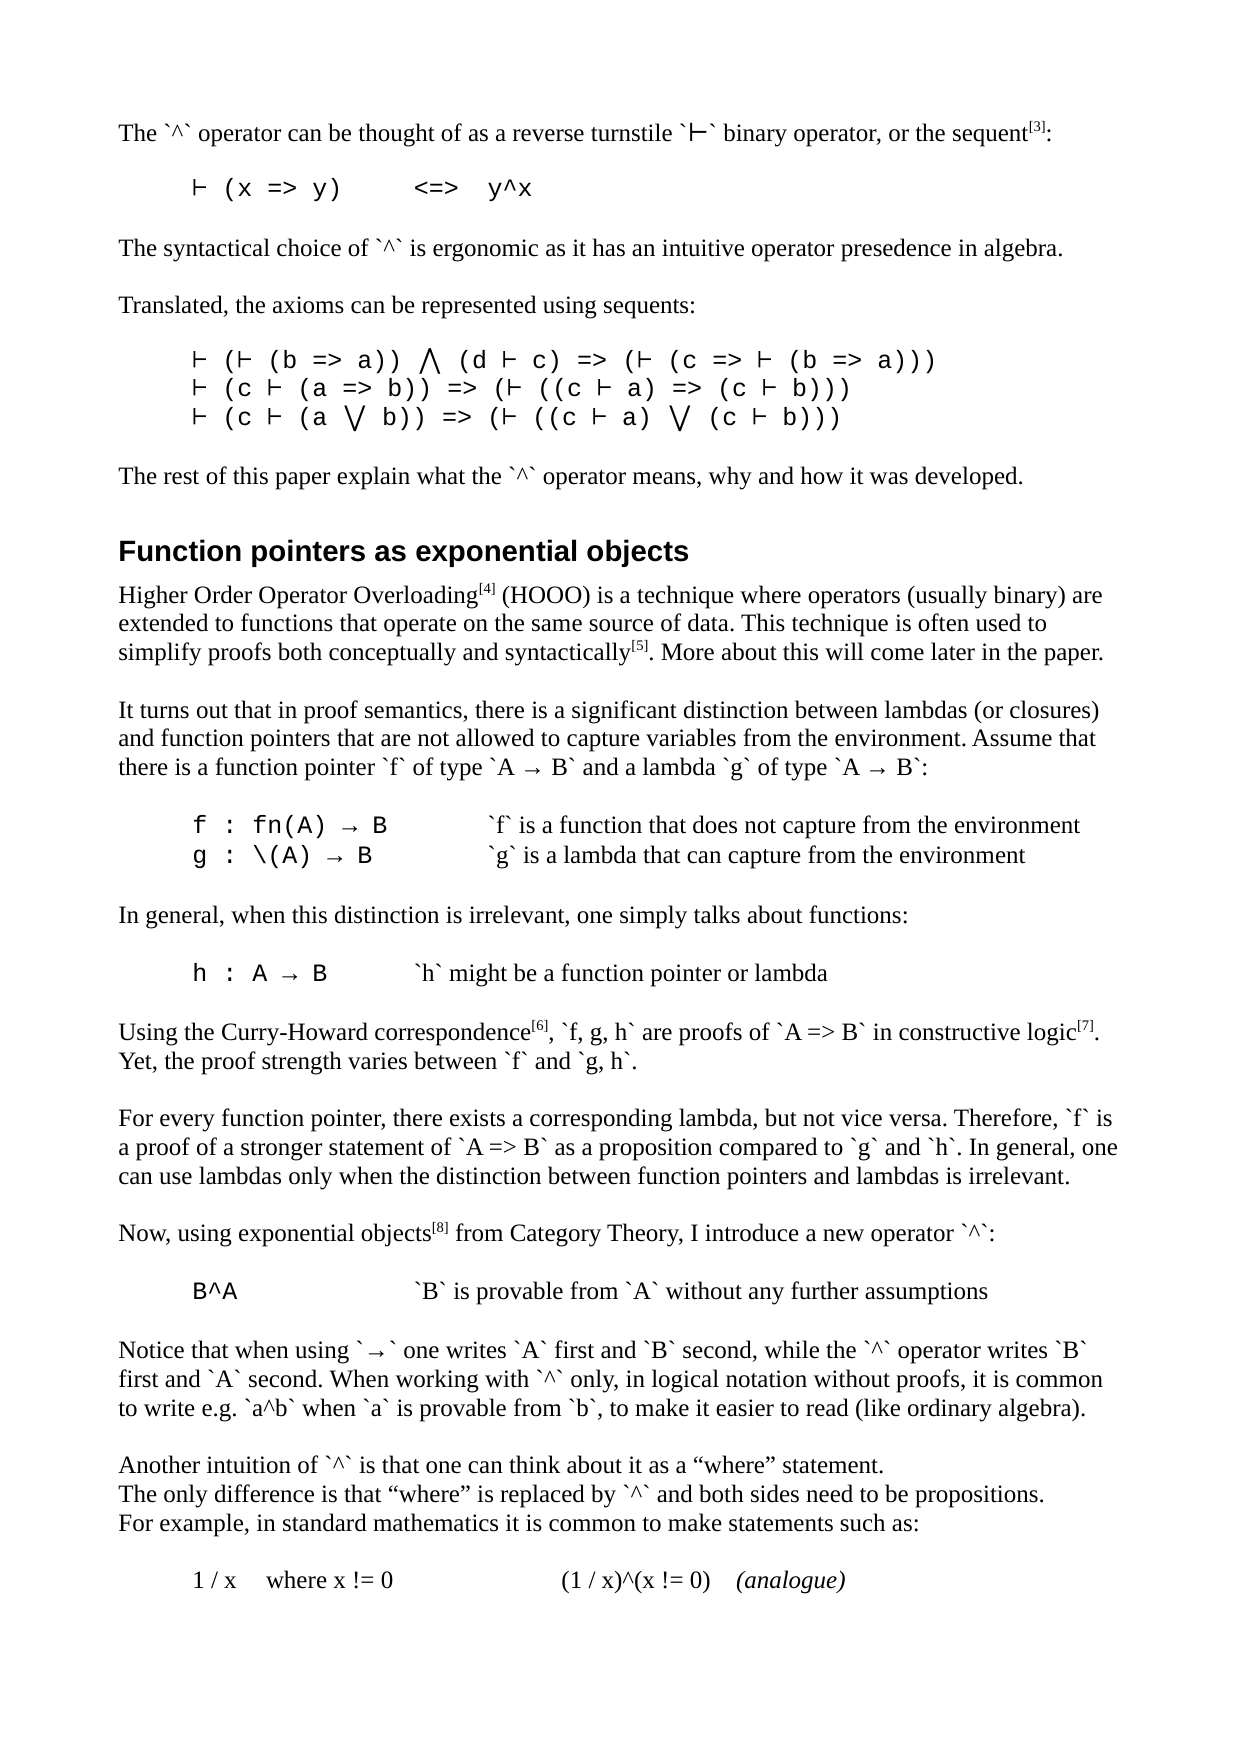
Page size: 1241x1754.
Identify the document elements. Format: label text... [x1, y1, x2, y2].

text f : fn(A) → B `f` is a function that does not capture from the environment [118, 810, 1122, 841]
text For every function pointer, there exists a corresponding lambda, but not vice versa. Therefore, `f` is a proof of a stronger statement of `A => B` as a proposition compared to `g` and `h`. In general, one can use lambdas only when the distinction between function pointers and lambdas is irrelevant. [118, 1103, 1122, 1190]
text It turns out that in proof semantics, there is a significant distinction between lambdas (or closures) and function pointers that are not allowed to capture variables from the environment. Assume that there is a function pointer `f` of type `A → B` and a lambda `g` of type `A → B`: [118, 695, 1122, 781]
text 1 / x where x != 0 (1 / x)^(x != 0) (analogue) [118, 1566, 1122, 1594]
text The `^` operator can be thought of as a reverse turnstile `⊢` binary operator, or the sequent[3]: [118, 118, 1122, 147]
text Using the Curry-Howard correspondence[6], `f, g, h` are proofs of `A => B` in constructive logic[7]. Yet, the proof strength varies between `f` and `g, h`. [118, 1017, 1122, 1075]
text Now, using exponential objects[8] from Category Theory, I introduce a new operator `^`: [118, 1218, 1122, 1247]
text ⊢ (x => y) <=> y^x [118, 176, 1122, 204]
text Another intuition of `^` is that one can think about it as a “where” statement. [118, 1451, 1122, 1479]
text B^A `B` is provable from `A` without any further assumptions [118, 1276, 1122, 1307]
text The only difference is that “where” is replaced by `^` and both sides need to be propositions. [118, 1479, 1122, 1508]
text In general, when this distinction is irrelevant, one simply talks about functions: [118, 900, 1122, 929]
text For example, in standard mathematics it is common to make statements such as: [118, 1508, 1122, 1537]
text The rest of this paper explain what the `^` operator means, why and how it was developed. [118, 461, 1122, 490]
text The syntactical choice of `^` is ergonomic as it has an intuitive operator presedence in algebra. [118, 233, 1122, 261]
text Higher Order Operator Overloading[4] (HOOO) is a technique where operators (usually binary) are extended to functions that operate on the same source of data. This technique is often used to simplify proofs both conceptually and syntactically[5]. More about this will come later in the paper. [118, 580, 1122, 666]
text ⊢ (c ⊢ (a ⋁ b)) => (⊢ ((c ⊢ a) ⋁ (c ⊢ b))) [118, 404, 1122, 433]
text g : \(A) → B `g` is a lambda that can capture from the environment [118, 841, 1122, 871]
text ⊢ (c ⊢ (a => b)) => (⊢ ((c ⊢ a) => (c ⊢ b))) [118, 376, 1122, 404]
text Notice that when using `→` one writes `A` first and `B` second, while the `^` operator writes `B` first and `A` second. When working with `^` only, in logical notation without proofs, it is common to write e.g. `a^b` when `a` is provable from `b`, to make it easier to read (like ordinary algebra). [118, 1336, 1122, 1422]
text h : A → B `h` might be a function pointer or lambda [118, 958, 1122, 988]
text Translated, the axioms can be represented using sequents: ⊢ (⊢ (b => a)) ⋀ (d ⊢ c) => (⊢ (c => ⊢ (b => a))) [118, 290, 1122, 376]
subtitle Function pointers as exponential objects [118, 533, 1122, 567]
